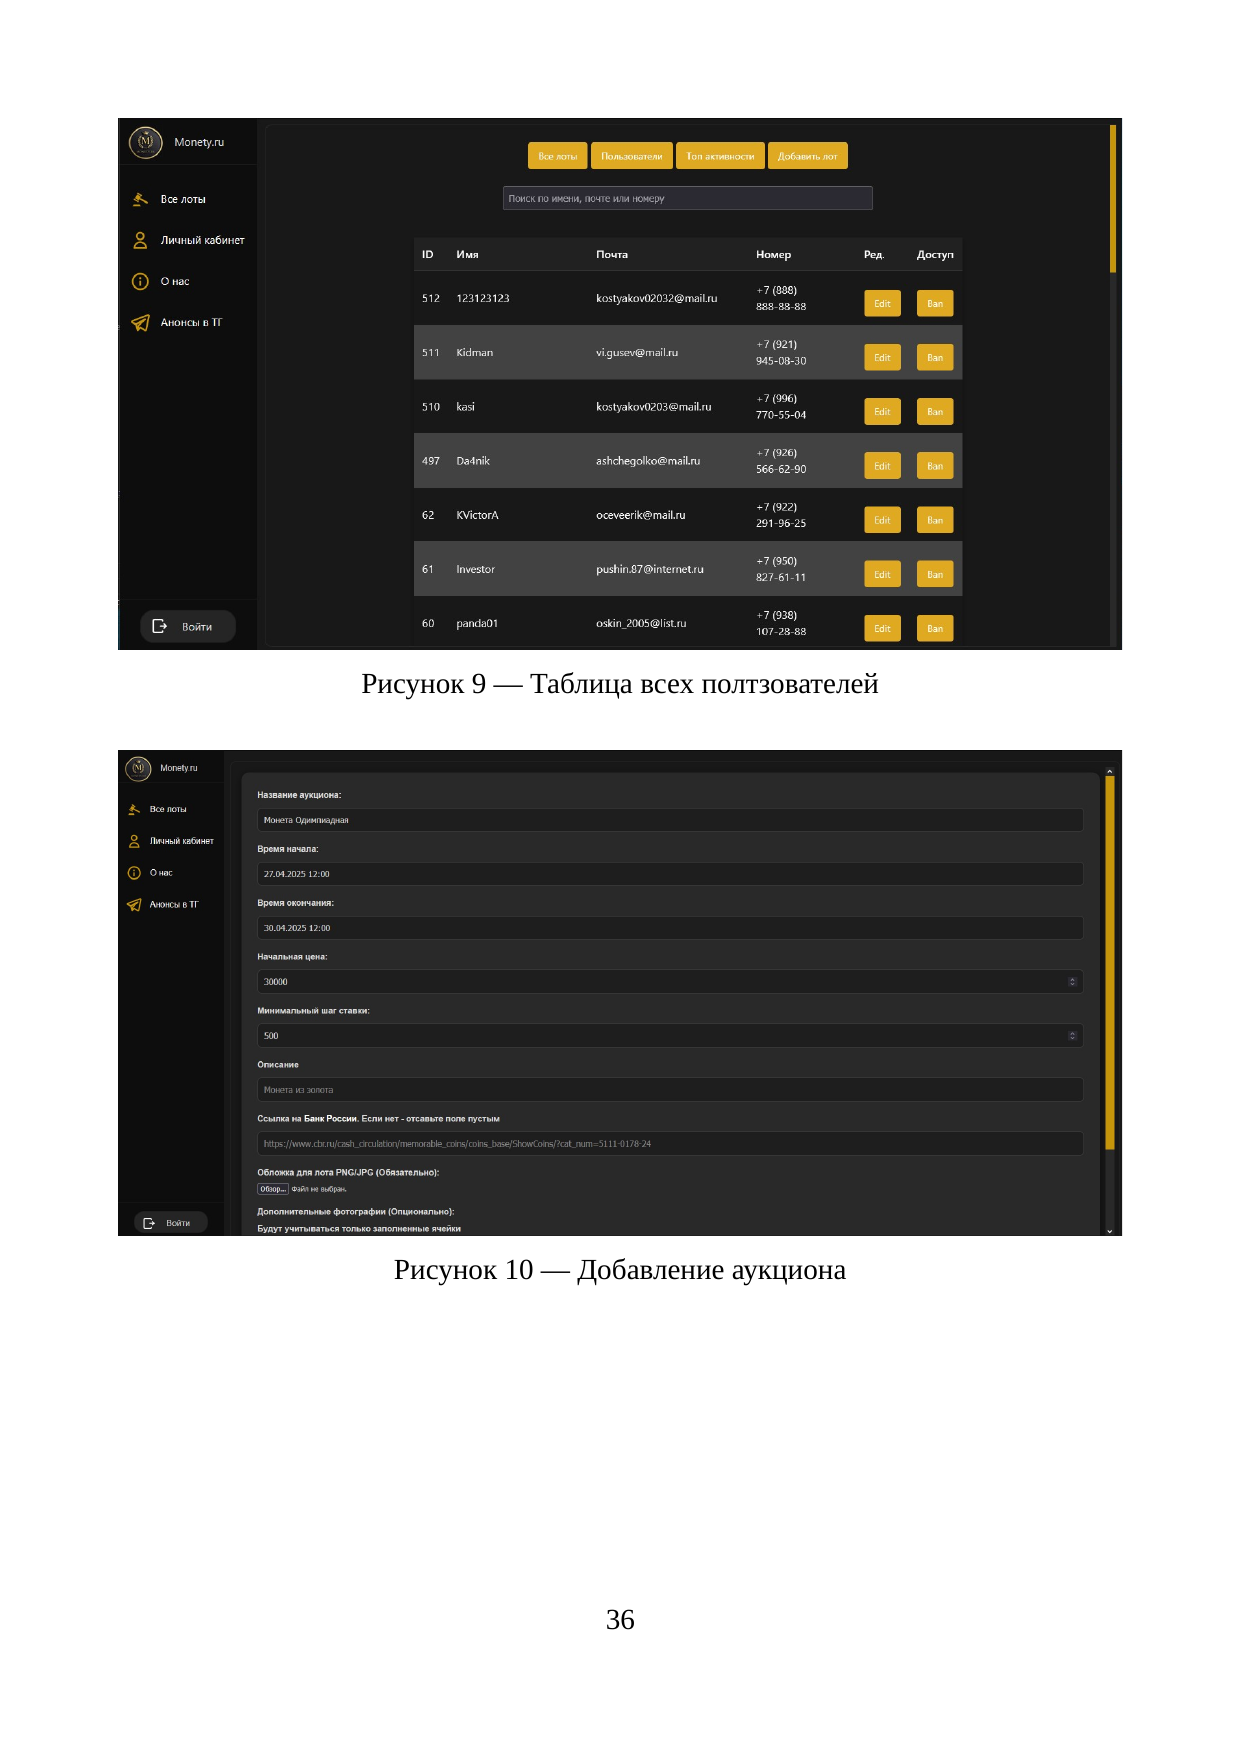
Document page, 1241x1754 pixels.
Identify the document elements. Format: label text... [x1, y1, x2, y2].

text Рисунок 10 — Добавление аукциона [118, 1236, 1122, 1286]
text [118, 731, 1122, 750]
picture [118, 750, 1123, 1236]
text Рисунок 9 — Таблица всех полтзователей [118, 650, 1122, 699]
picture [118, 118, 1123, 650]
